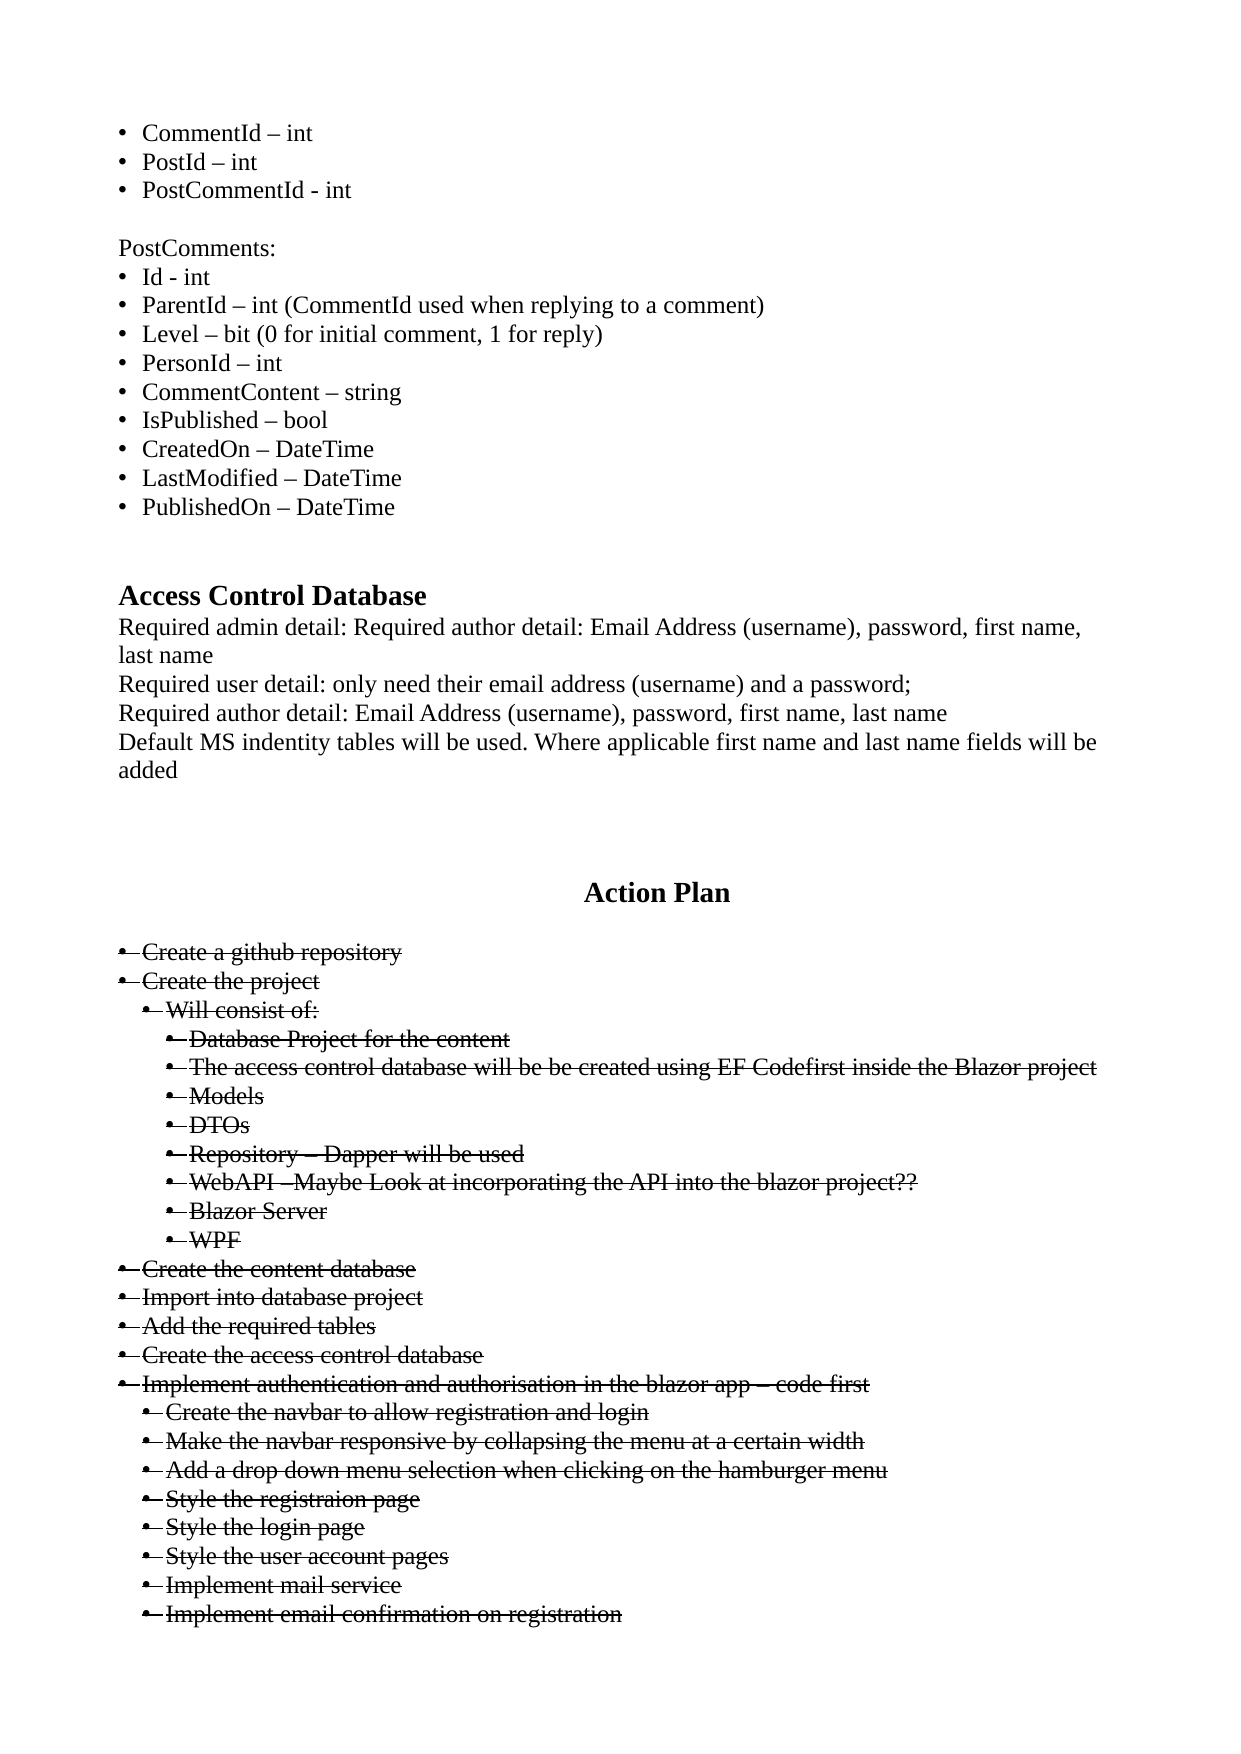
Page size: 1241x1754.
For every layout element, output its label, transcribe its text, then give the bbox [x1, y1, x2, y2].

list CreatedOn – DateTime [118, 434, 1122, 463]
list PersonId – int [118, 348, 1122, 377]
list PublishedOn – DateTime [118, 492, 1122, 521]
text PostComments: [118, 233, 1122, 262]
list DTOs [165, 1110, 1122, 1139]
text Action Plan [192, 875, 1122, 909]
list PostId – int [118, 147, 1122, 176]
list Create a github repository [118, 937, 1122, 966]
list Level – bit (0 for initial comment, 1 for reply) [118, 319, 1122, 348]
list Style the login page [142, 1512, 1122, 1541]
list IsPublished – bool [118, 406, 1122, 434]
list Import into database project [118, 1282, 1122, 1311]
text Access Control Database [118, 578, 1122, 612]
list Style the registraion page [142, 1484, 1122, 1512]
list Style the user account pages [142, 1541, 1122, 1570]
list Blazor Server [165, 1196, 1122, 1225]
text Required user detail: only need their email address (username) and a password; [118, 669, 1122, 698]
list Create the content database [118, 1254, 1122, 1282]
list Implement authentication and authorisation in the blazor app – code first [118, 1369, 1122, 1397]
list Will consist of: [142, 995, 1122, 1024]
list Create the access control database [118, 1340, 1122, 1369]
list The access control database will be be created using EF Codefirst inside the Blazor project [165, 1052, 1122, 1081]
list LastModified – DateTime [118, 463, 1122, 492]
list Add the required tables [118, 1311, 1122, 1340]
list Id - int [118, 262, 1122, 291]
list Repository – Dapper will be used [165, 1139, 1122, 1167]
text Required admin detail: Required author detail: Email Address (username), password, first name, last name [118, 612, 1122, 669]
list Models [165, 1081, 1122, 1110]
list WPF [165, 1225, 1122, 1254]
list Create the project [118, 966, 1122, 995]
list CommentId – int [118, 118, 1122, 147]
list PostCommentId - int [118, 176, 1122, 204]
list ParentId – int (CommentId used when replying to a comment) [118, 291, 1122, 319]
list CommentContent – string [118, 377, 1122, 406]
list Add a drop down menu selection when clicking on the hamburger menu [142, 1455, 1122, 1484]
list Create the navbar to allow registration and login [142, 1397, 1122, 1426]
list Implement email confirmation on registration [142, 1599, 1122, 1627]
list Make the navbar responsive by collapsing the menu at a certain width [142, 1426, 1122, 1455]
text Default MS indentity tables will be used. Where applicable first name and last name fields will be added [118, 727, 1122, 784]
list Implement mail service [142, 1570, 1122, 1599]
list Database Project for the content [165, 1024, 1122, 1052]
list WebAPI –Maybe Look at incorporating the API into the blazor project?? [165, 1167, 1122, 1196]
text Required author detail: Email Address (username), password, first name, last name [118, 698, 1122, 727]
